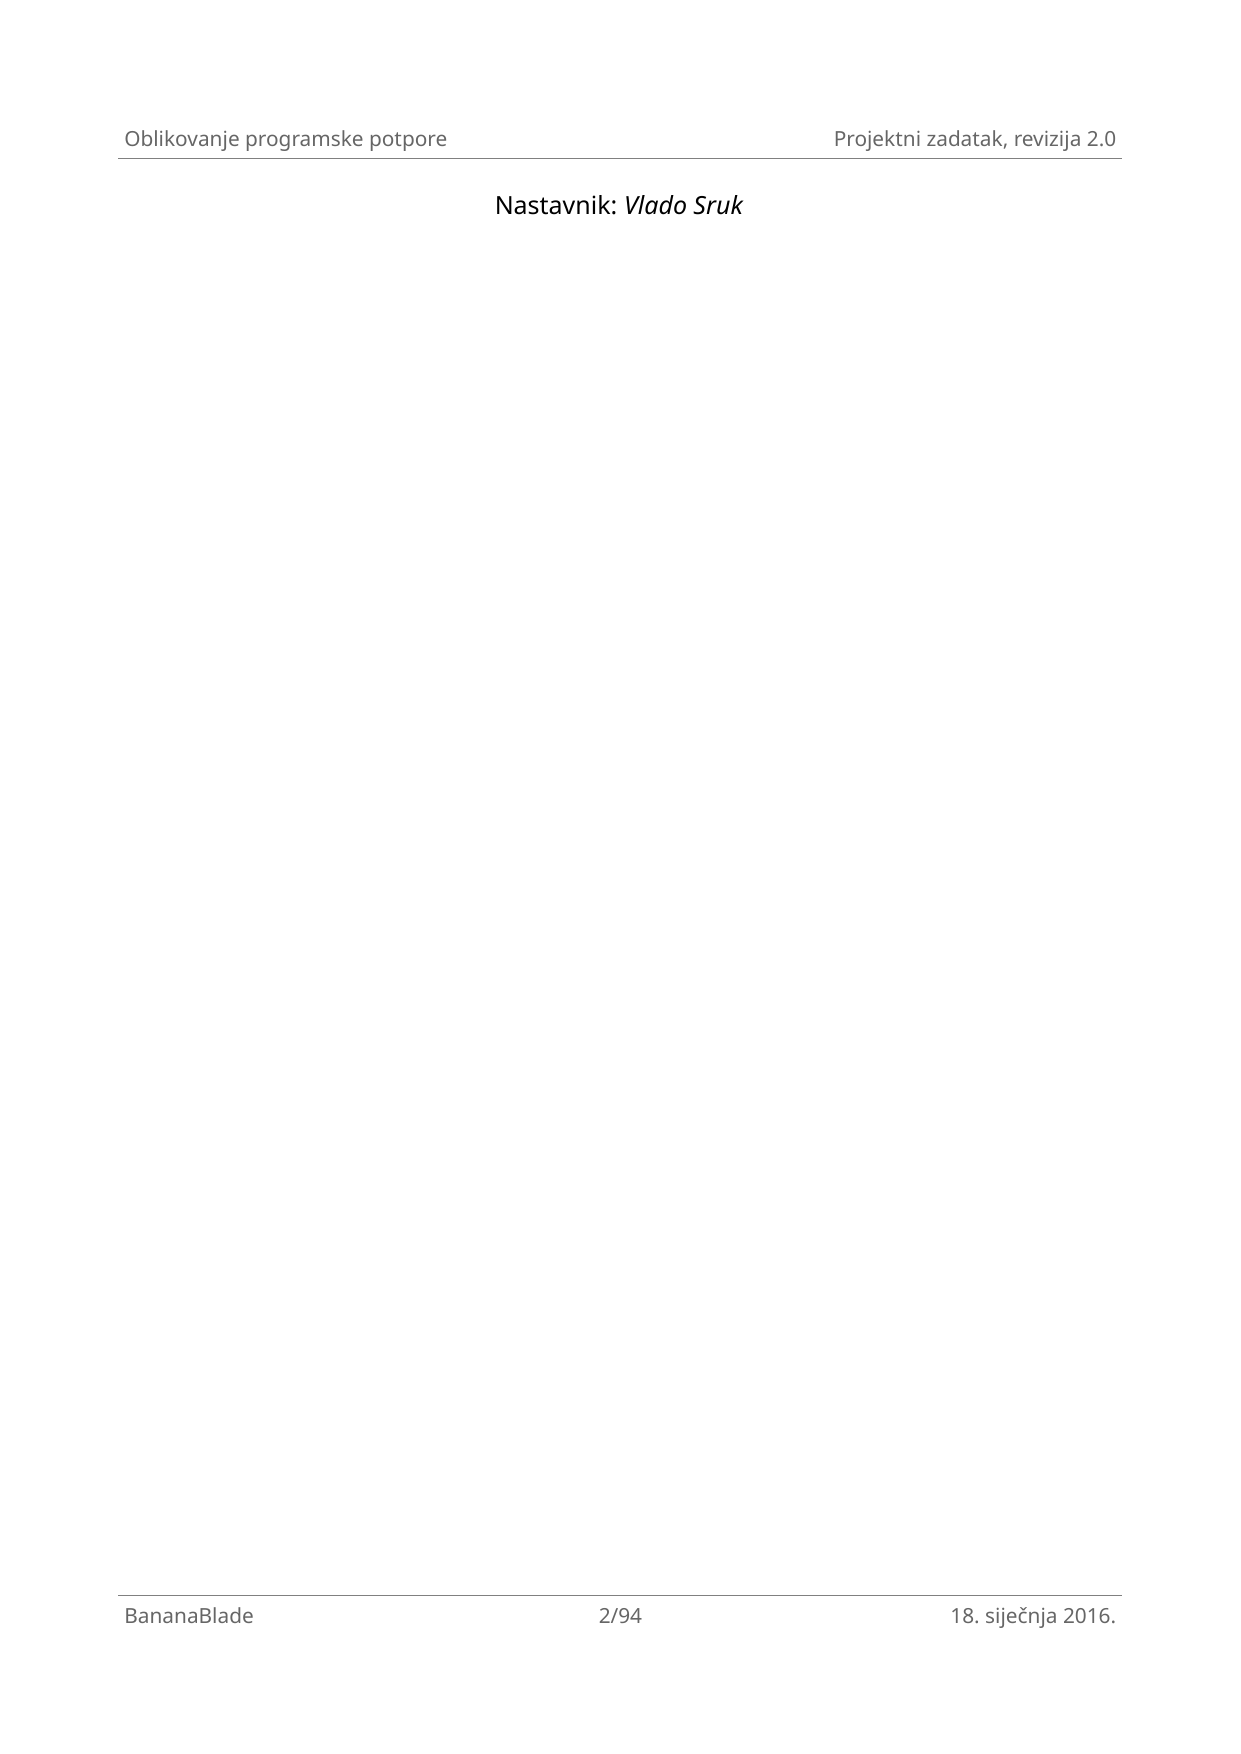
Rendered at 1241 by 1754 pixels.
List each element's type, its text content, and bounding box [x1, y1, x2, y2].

text Nastavnik: Vlado Sruk [118, 188, 1122, 222]
